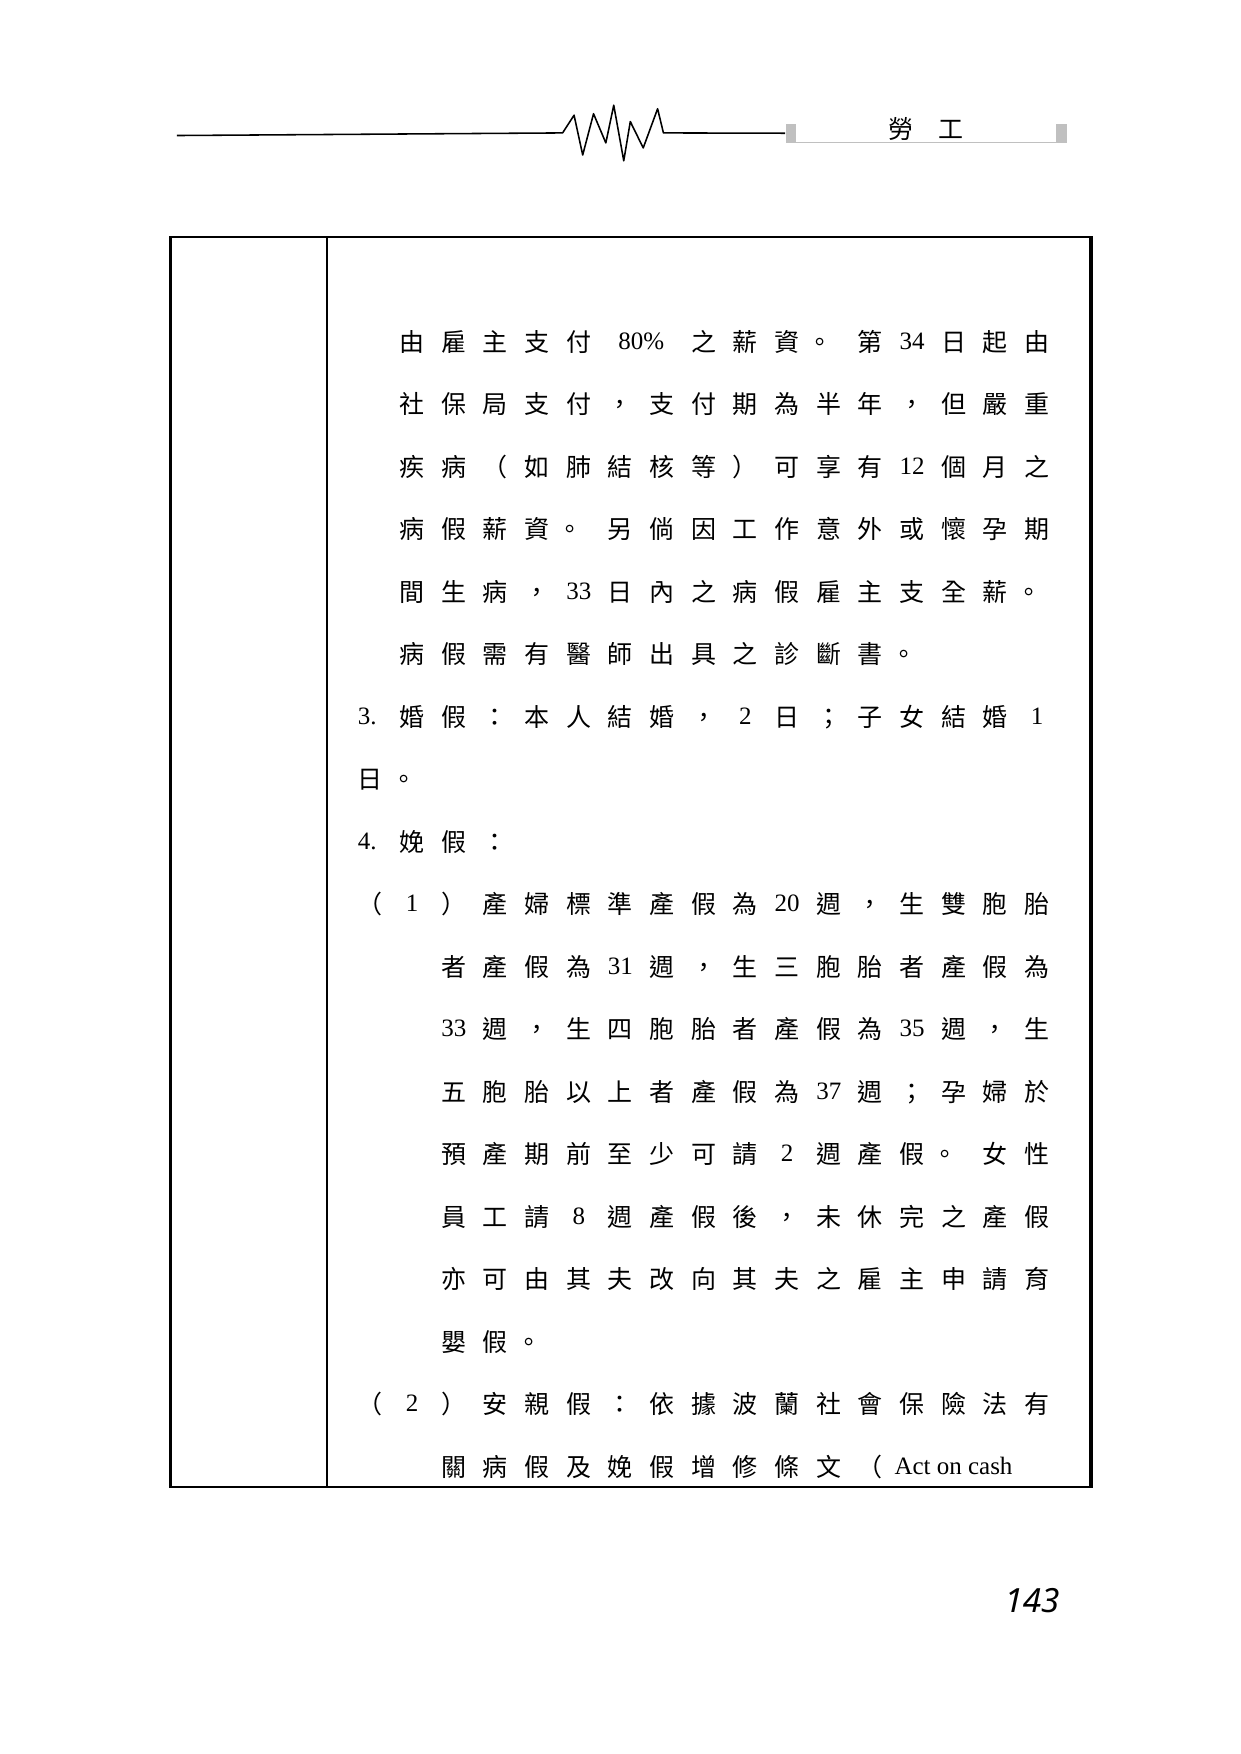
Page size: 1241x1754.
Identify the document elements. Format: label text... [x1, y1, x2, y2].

table_cell [172, 238, 326, 1486]
table_cell 由雇主支付80%之薪資。第34日起由社保局支付，支付期為半年，但嚴重疾病（如肺結核等）可享有12個月之病假薪資。另倘因工作意外或懷孕期間生病，33日內之病假雇主支全薪。病假需有醫師出具之診斷書。 3. 婚假：本人結婚，2日；子女結婚1日。 4. 娩假： （1）產婦標準產假為20週，生雙胞胎者產假為31週，生三胞胎者產假為33週，生四胞胎者產假為35週，生五胞胎以上者產假為37週；孕婦於預產期前至少可請2週產假。女性員工請8週產假後，未休完之產假亦可由其夫改向其夫之雇主申請育嬰假。 （2）安親假：依據波蘭社會保險法有關病假及娩假增修條文（Act on cash [328, 238, 1089, 1486]
